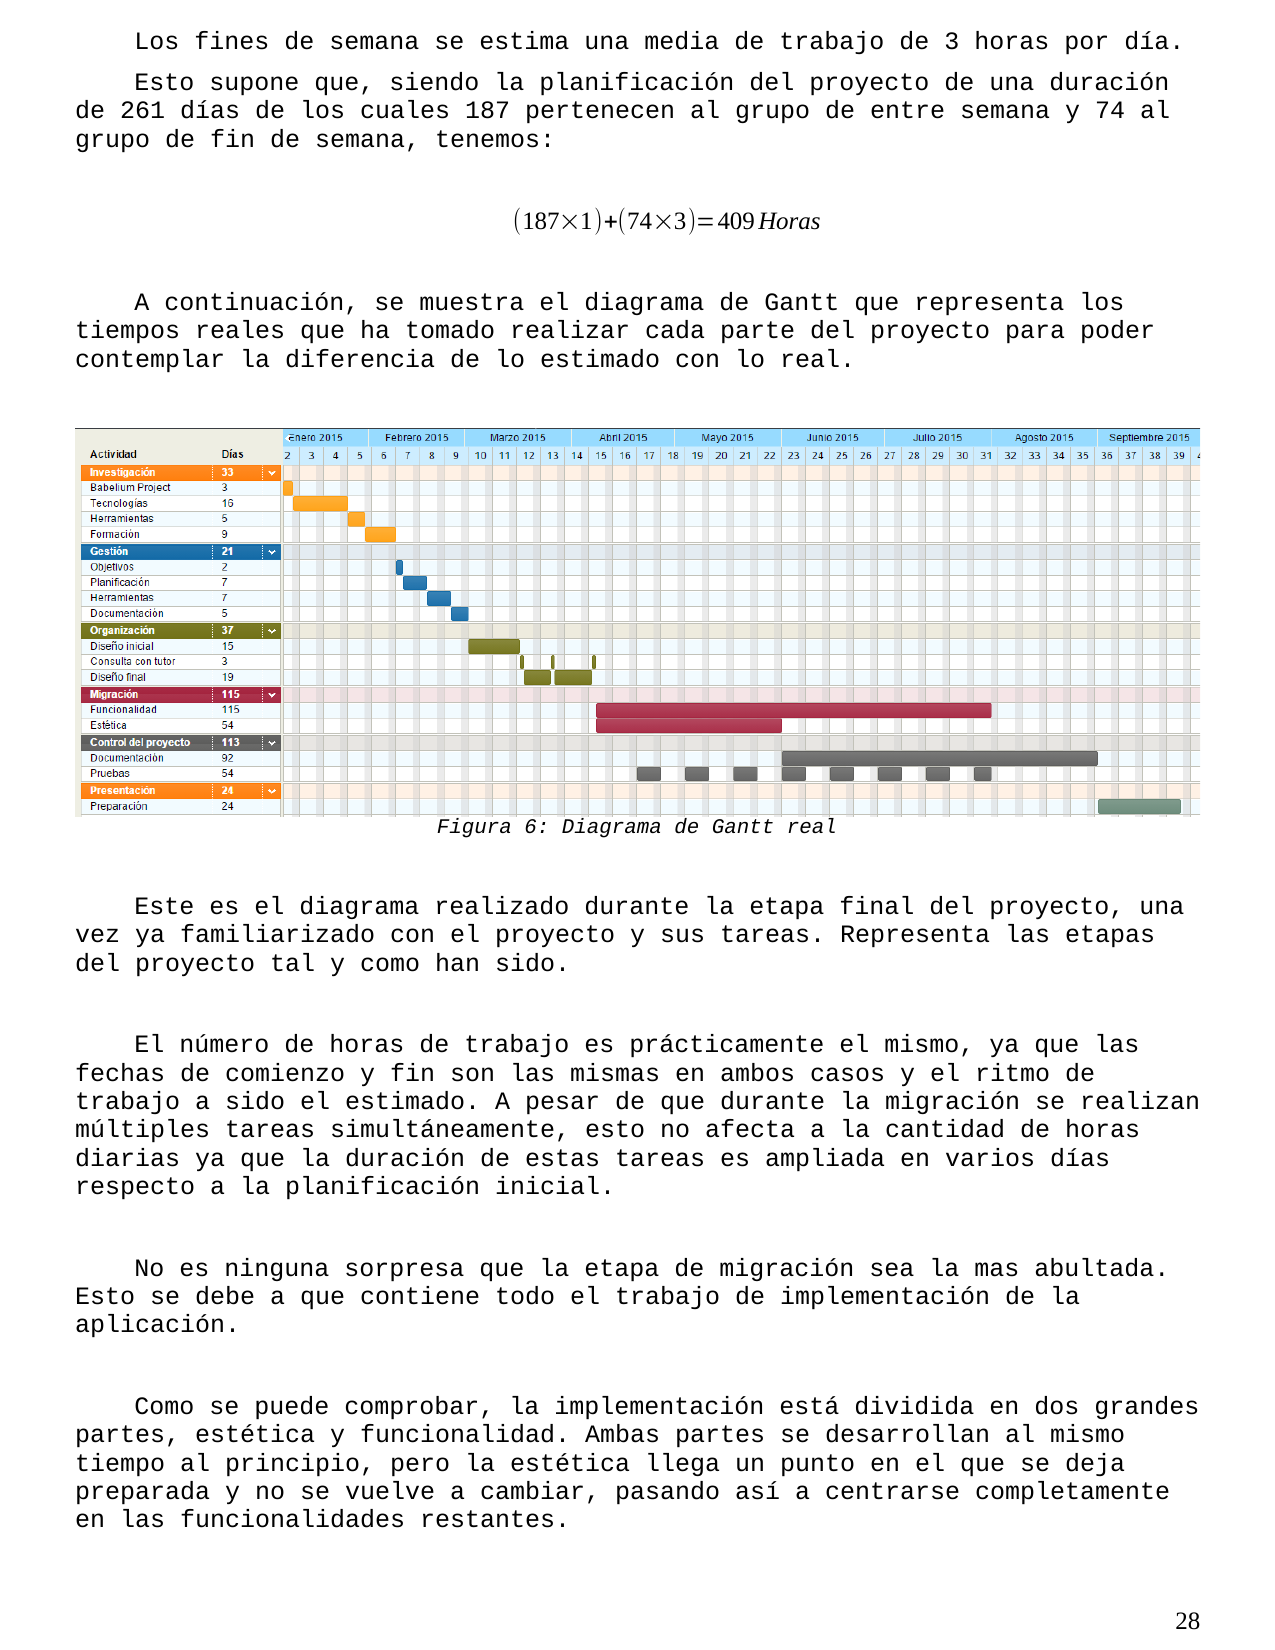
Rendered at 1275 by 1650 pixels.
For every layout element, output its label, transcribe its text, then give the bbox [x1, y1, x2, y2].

text A continuación, se muestra el diagrama de Gantt que representa los tiempos reales que ha tomado realizar cada parte del proyecto para poder contemplar la diferencia de lo estimado con lo real. [75, 290, 1200, 375]
text Como se puede comprobar, la implementación está dividida en dos grandes partes, estética y funcionalidad. Ambas partes se desarrollan al mismo tiempo al principio, pero la estética llega un punto en el que se deja preparada y no se vuelve a cambiar, pasando así a centrarse completamente en las funcionalidades restantes. [75, 1393, 1200, 1535]
text Figura 6: Diagrama de Gantt real [75, 817, 1200, 840]
picture [75, 428, 1200, 817]
text Este es el diagrama realizado durante la etapa final del proyecto, una vez ya familiarizado con el proyecto y sus tareas. Representa las etapas del proyecto tal y como han sido. [75, 893, 1200, 978]
text No es ninguna sorpresa que la etapa de migración sea la mas abultada. Esto se debe a que contiene todo el trabajo de implementación de la aplicación. [75, 1255, 1200, 1340]
text Esto supone que, siendo la planificación del proyecto de una duración de 261 días de los cuales 187 pertenecen al grupo de entre semana y 74 al grupo de fin de semana, tenemos: [75, 69, 1200, 154]
text El número de horas de trabajo es prácticamente el mismo, ya que las fechas de comienzo y fin son las mismas en ambos casos y el ritmo de trabajo a sido el estimado. A pesar de que durante la migración se realizan múltiples tareas simultáneamente, esto no afecta a la cantidad de horas diarias ya que la duración de estas tareas es ampliada en varios días respecto a la planificación inicial. [75, 1032, 1200, 1202]
text Los fines de semana se estima una media de trabajo de 3 horas por día. [75, 29, 1200, 57]
